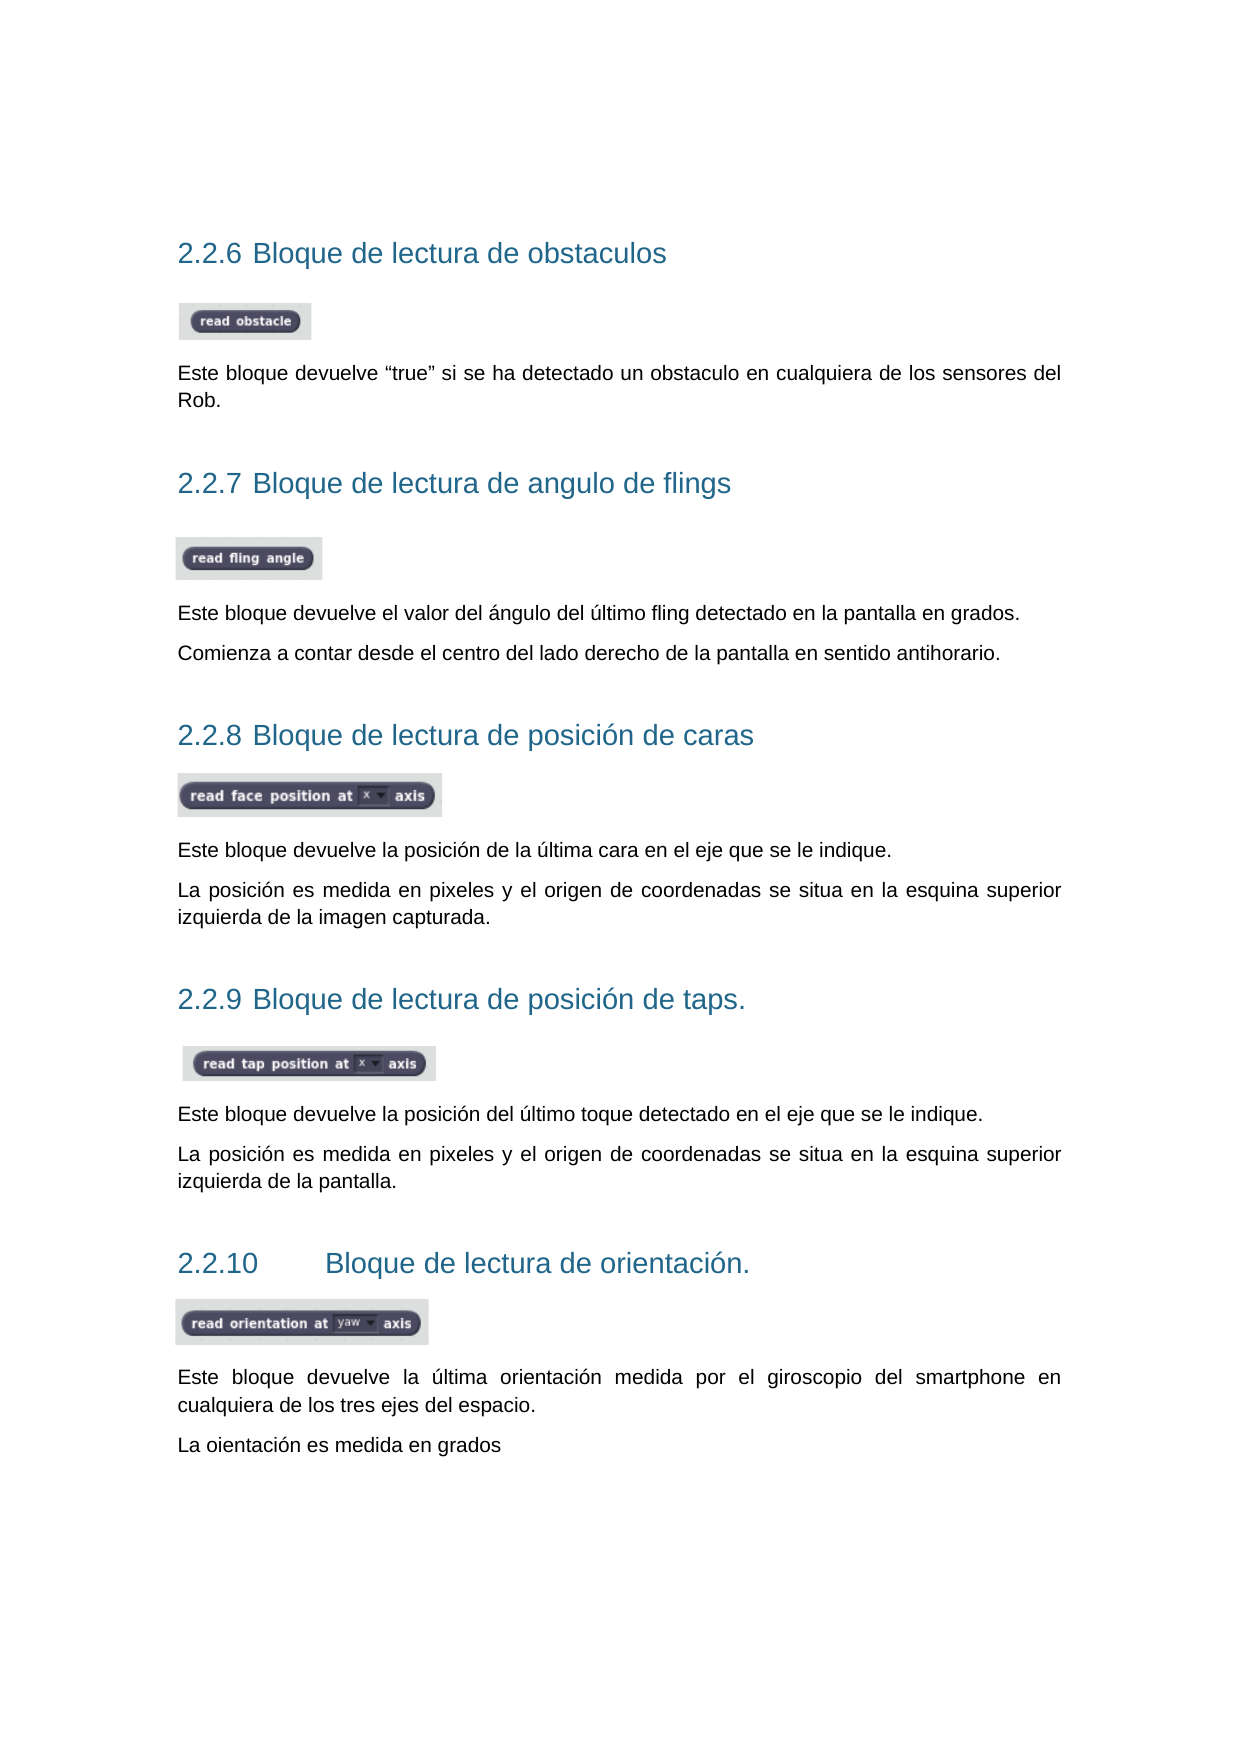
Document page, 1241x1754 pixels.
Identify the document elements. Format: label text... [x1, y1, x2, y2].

subtitle Bloque de lectura de angulo de flings [177, 466, 1063, 499]
text Comienza a contar desde el centro del lado derecho de la pantalla en sentido antihorario. [177, 641, 1063, 664]
picture [178, 303, 312, 340]
text Este bloque devuelve el valor del ángulo del último fling detectado en la pantalla en grados. [177, 517, 1063, 624]
text La posición es medida en pixeles y el origen de coordenadas se situa en la esquina superior izquierda de la imagen capturada. [177, 877, 1063, 929]
text Este bloque devuelve la posición del último toque detectado en el eje que se le indique. [177, 1033, 1063, 1125]
subtitle Bloque de lectura de posición de taps. [177, 982, 1063, 1016]
text Este bloque devuelve la posición de la última cara en el eje que se le indique. [177, 769, 1063, 861]
text Este bloque devuelve “true” si se ha detectado un obstaculo en cualquiera de los sensores del Rob. [177, 287, 1063, 412]
text La posición es medida en pixeles y el origen de coordenadas se situa en la esquina superior izquierda de la pantalla. [177, 1141, 1063, 1193]
text Este bloque devuelve la última orientación medida por el giroscopio del smartphone en cualquiera de los tres ejes del espacio. [177, 1297, 1063, 1417]
text La oientación es medida en grados [177, 1433, 1063, 1457]
picture [177, 773, 443, 817]
picture [175, 1299, 429, 1345]
subtitle Bloque de lectura de orientación. [177, 1246, 1063, 1280]
subtitle Bloque de lectura de posición de caras [177, 718, 1063, 752]
subtitle Bloque de lectura de obstaculos [177, 236, 1063, 270]
picture [175, 537, 323, 580]
picture [182, 1046, 436, 1081]
